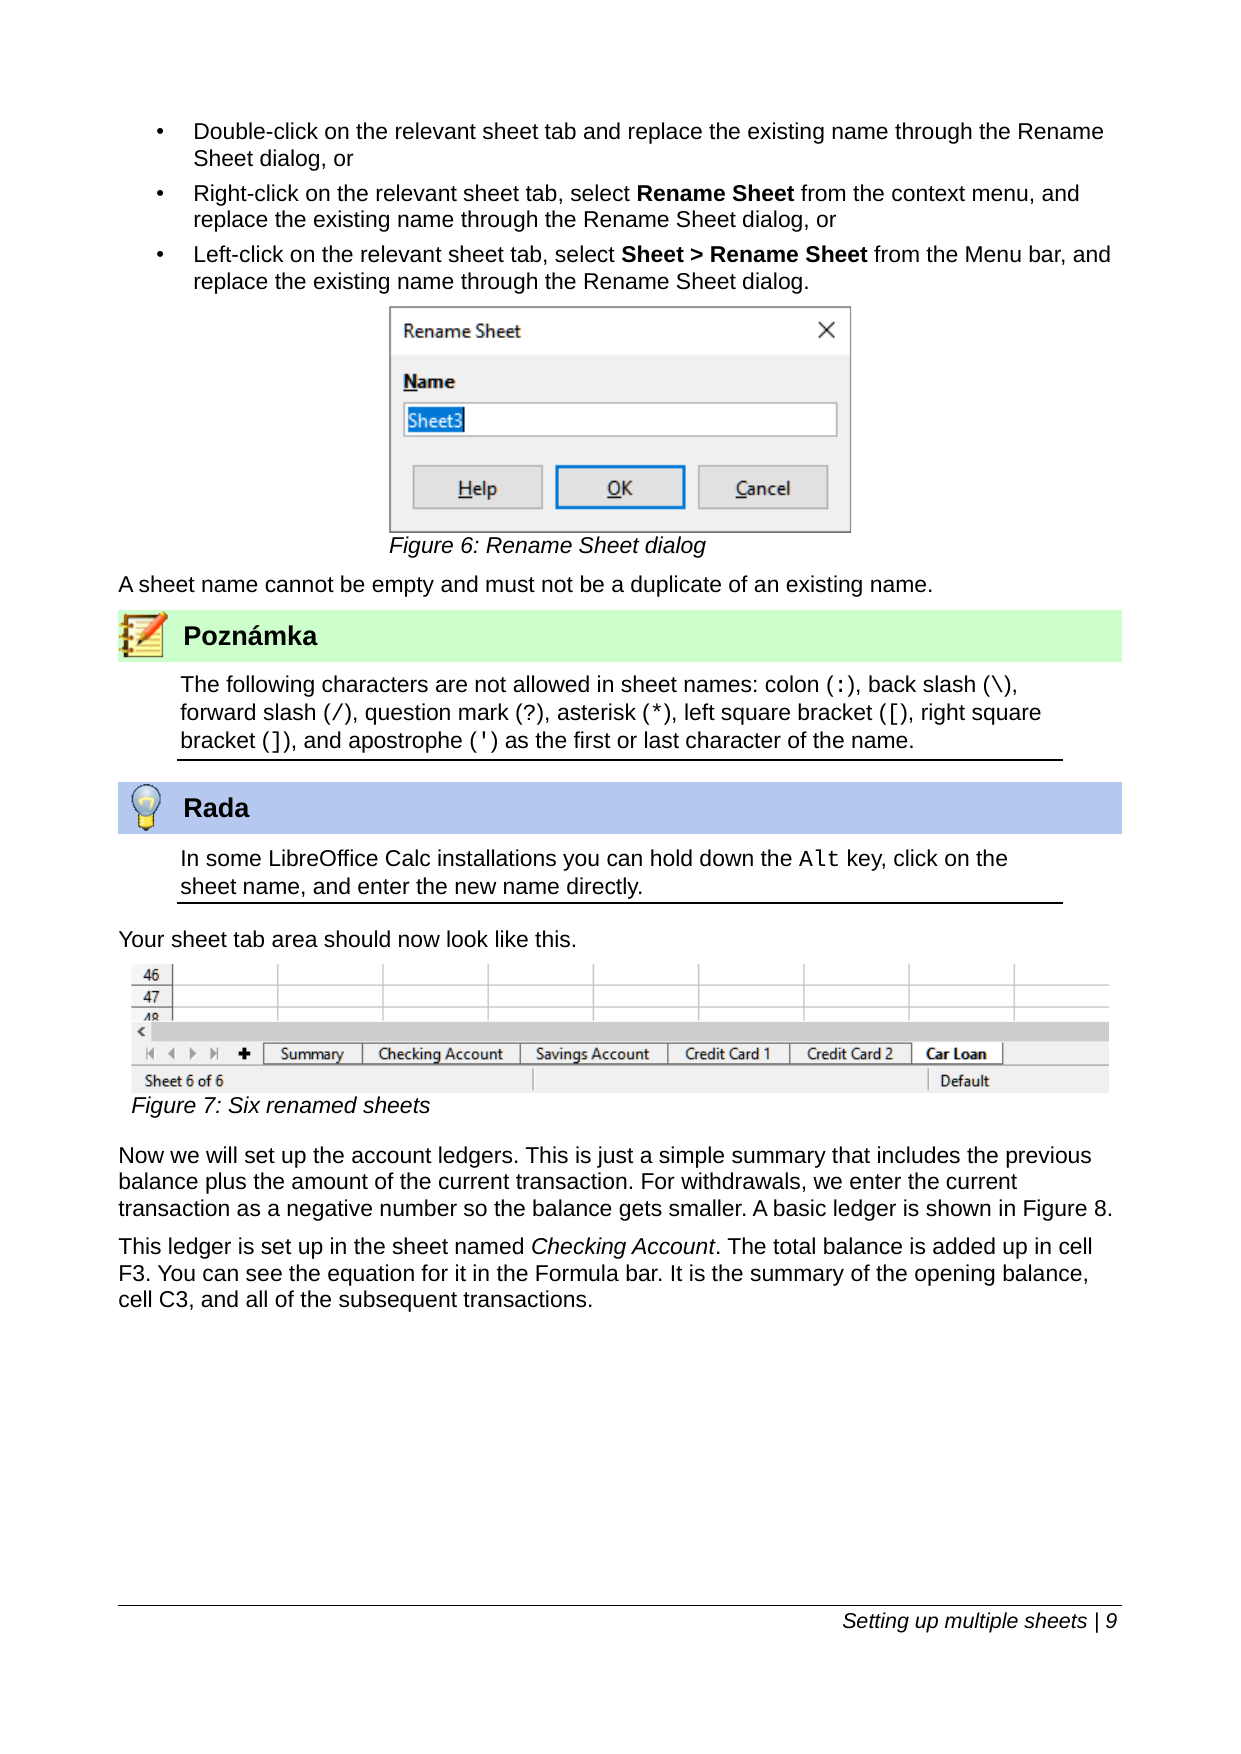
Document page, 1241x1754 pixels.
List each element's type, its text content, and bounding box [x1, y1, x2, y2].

list Left-click on the relevant sheet tab, select Sheet > Rename Sheet from the Menu bar, and replace the existing name through the Rename Sheet dialog. [156, 241, 1122, 294]
text Figure 7: Six renamed sheets [131, 1093, 1109, 1119]
picture [119, 610, 170, 661]
picture [119, 782, 170, 834]
subtitle Poznámka [118, 610, 1122, 662]
text In some LibreOffice Calc installations you can hold down the Alt key, click on the sheet name, and enter the new name directly. [177, 842, 1063, 902]
picture [388, 306, 852, 533]
list Double-click on the relevant sheet tab and replace the existing name through the Rename Sheet dialog, or [156, 118, 1122, 171]
text Your sheet tab area should now look like this. [118, 926, 1122, 952]
text Figure 6: Rename Sheet dialog [389, 533, 851, 559]
subtitle Rada [170, 782, 1122, 834]
list Right-click on the relevant sheet tab, select Rename Sheet from the context menu, and replace the existing name through the Rename Sheet dialog, or [156, 180, 1122, 232]
text This ledger is set up in the sheet named Checking Account. The total balance is added up in cell F3. You can see the equation for it in the Formula bar. It is the summary of the opening balance, cell C3, and all of the subsequent transactions. [118, 1233, 1122, 1312]
picture [131, 964, 1109, 1093]
text The following characters are not allowed in sheet names: colon (:), back slash (\), forward slash (/), question mark (?), asterisk (*), left square bracket ([), right square bracket (]), and apostrophe (') as the first or last character of the name. [177, 668, 1063, 759]
text Now we will set up the account ledgers. This is just a simple summary that includes the previous balance plus the amount of the current transaction. For withdrawals, we enter the current transaction as a negative number so the balance gets smaller. A basic ledger is shown in Figure 8. [118, 1142, 1122, 1221]
text A sheet name cannot be empty and must not be a duplicate of an existing name. [118, 571, 1122, 597]
